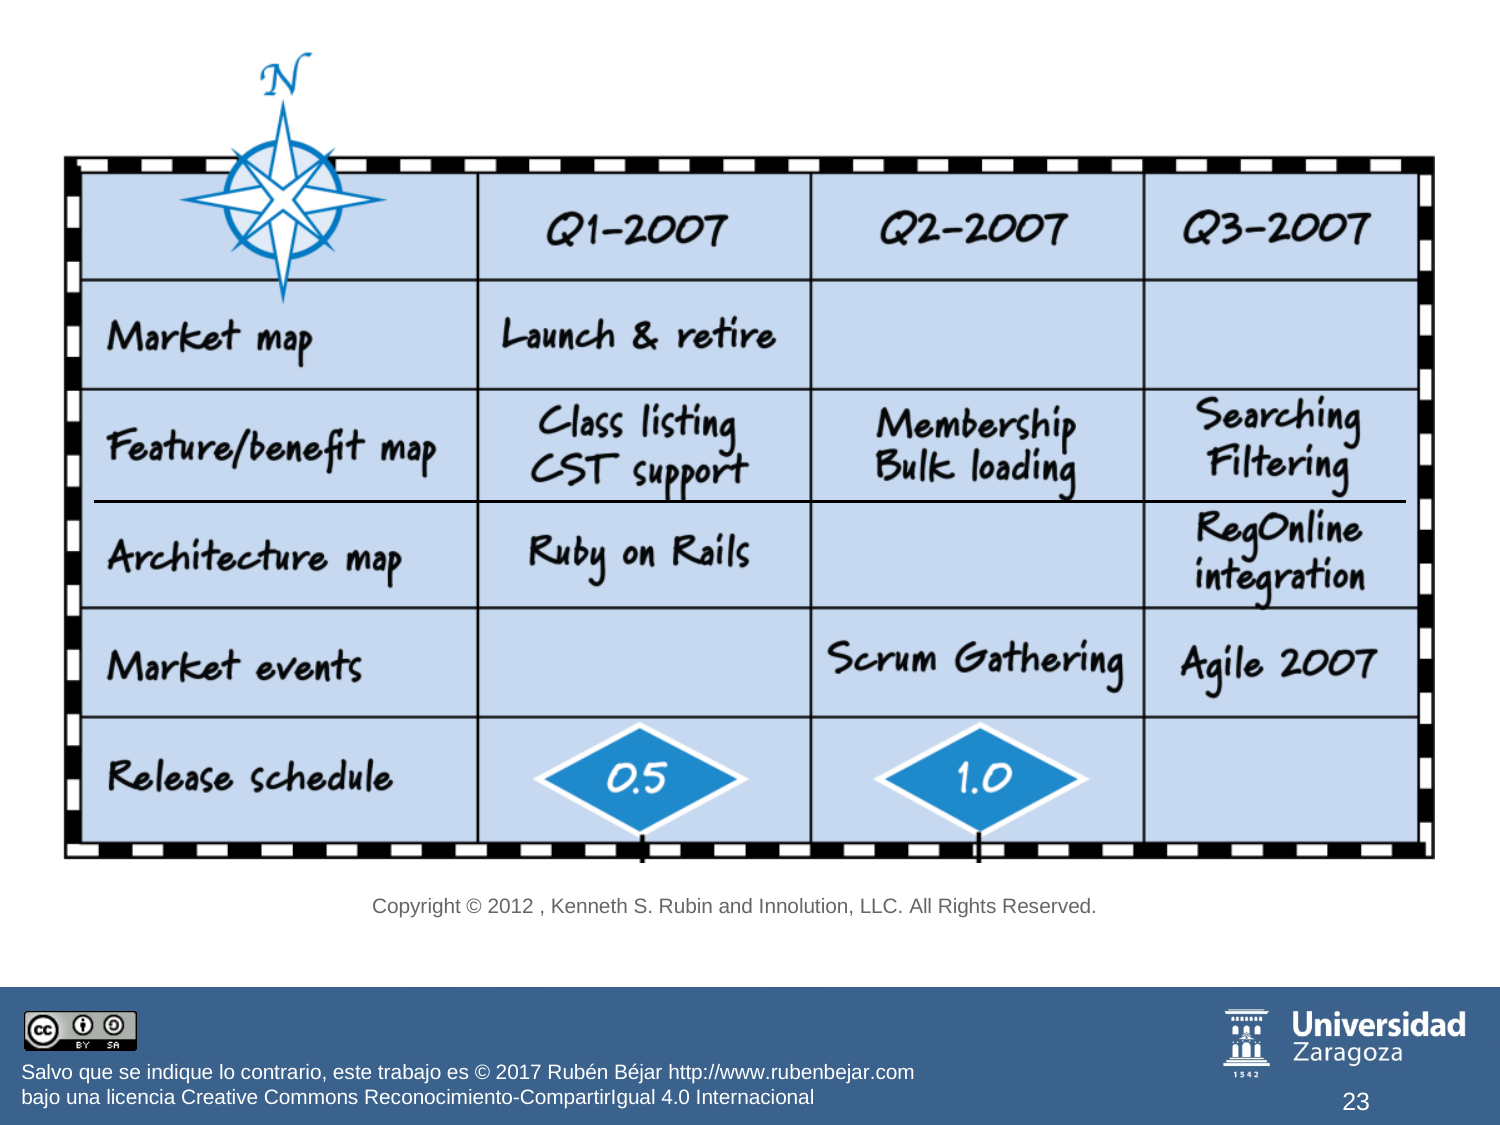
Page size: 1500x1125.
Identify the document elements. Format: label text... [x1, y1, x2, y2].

picture [59, 44, 1435, 863]
picture [0, 987, 1500, 1125]
text_box Copyright © 2012 , Kenneth S. Rubin and Innolution, LLC. All Rights Reserved. [357, 885, 1143, 926]
